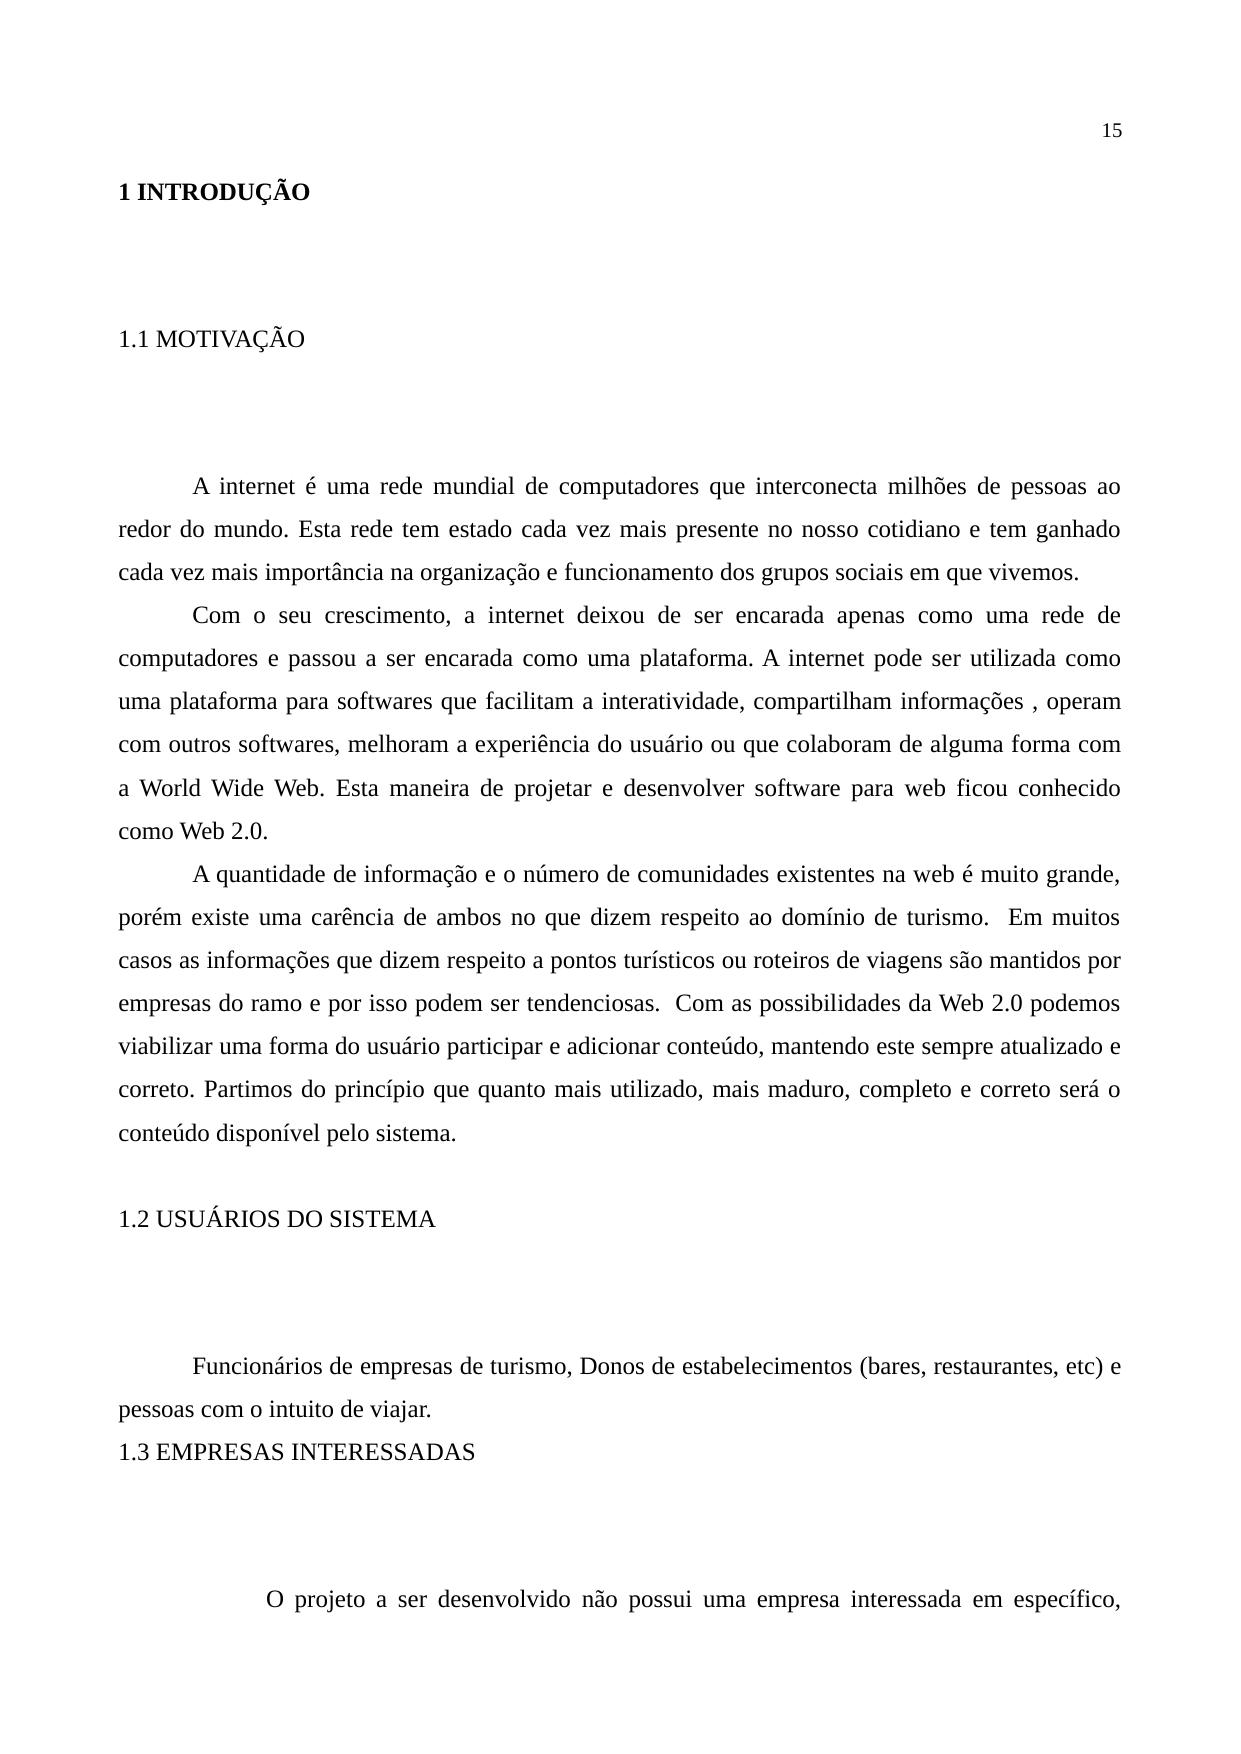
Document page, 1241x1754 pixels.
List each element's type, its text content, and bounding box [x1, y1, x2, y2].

text O projeto a ser desenvolvido não possui uma empresa interessada em específico, [118, 1584, 1122, 1613]
text A quantidade de informação e o número de comunidades existentes na web é muito grande, porém existe uma carência de ambos no que dizem respeito ao domínio de turismo. Em muitos casos as informações que dizem respeito a pontos turísticos ou roteiros de viagens são mantidos por empresas do ramo e por isso podem ser tendenciosas. Com as possibilidades da Web 2.0 podemos viabilizar uma forma do usuário participar e adicionar conteúdo, mantendo este sempre atualizado e correto. Partimos do princípio que quanto mais utilizado, mais maduro, completo e correto será o conteúdo disponível pelo sistema. [118, 859, 1122, 1146]
text A internet é uma rede mundial de computadores que interconecta milhões de pessoas ao redor do mundo. Esta rede tem estado cada vez mais presente no nosso cotidiano e tem ganhado cada vez mais importância na organização e funcionamento dos grupos sociais em que vivemos. [118, 471, 1122, 586]
text Funcionários de empresas de turismo, Donos de estabelecimentos (bares, restaurantes, etc) e pessoas com o intuito de viajar. [118, 1351, 1122, 1423]
subtitle USUÁRIOS DO SISTEMA [118, 1204, 1122, 1233]
text Com o seu crescimento, a internet deixou de ser encarada apenas como uma rede de computadores e passou a ser encarada como uma plataforma. A internet pode ser utilizada como uma plataforma para softwares que facilitam a interatividade, compartilham informações , operam com outros softwares, melhoram a experiência do usuário ou que colaboram de alguma forma com a World Wide Web. Esta maneira de projetar e desenvolver software para web ficou conhecido como Web 2.0. [118, 600, 1122, 844]
subtitle INTRODUÇÃO [118, 177, 945, 206]
subtitle EMPRESAS INTERESSADAS [118, 1437, 1122, 1466]
subtitle MOTIVAÇÃO [118, 324, 1122, 353]
